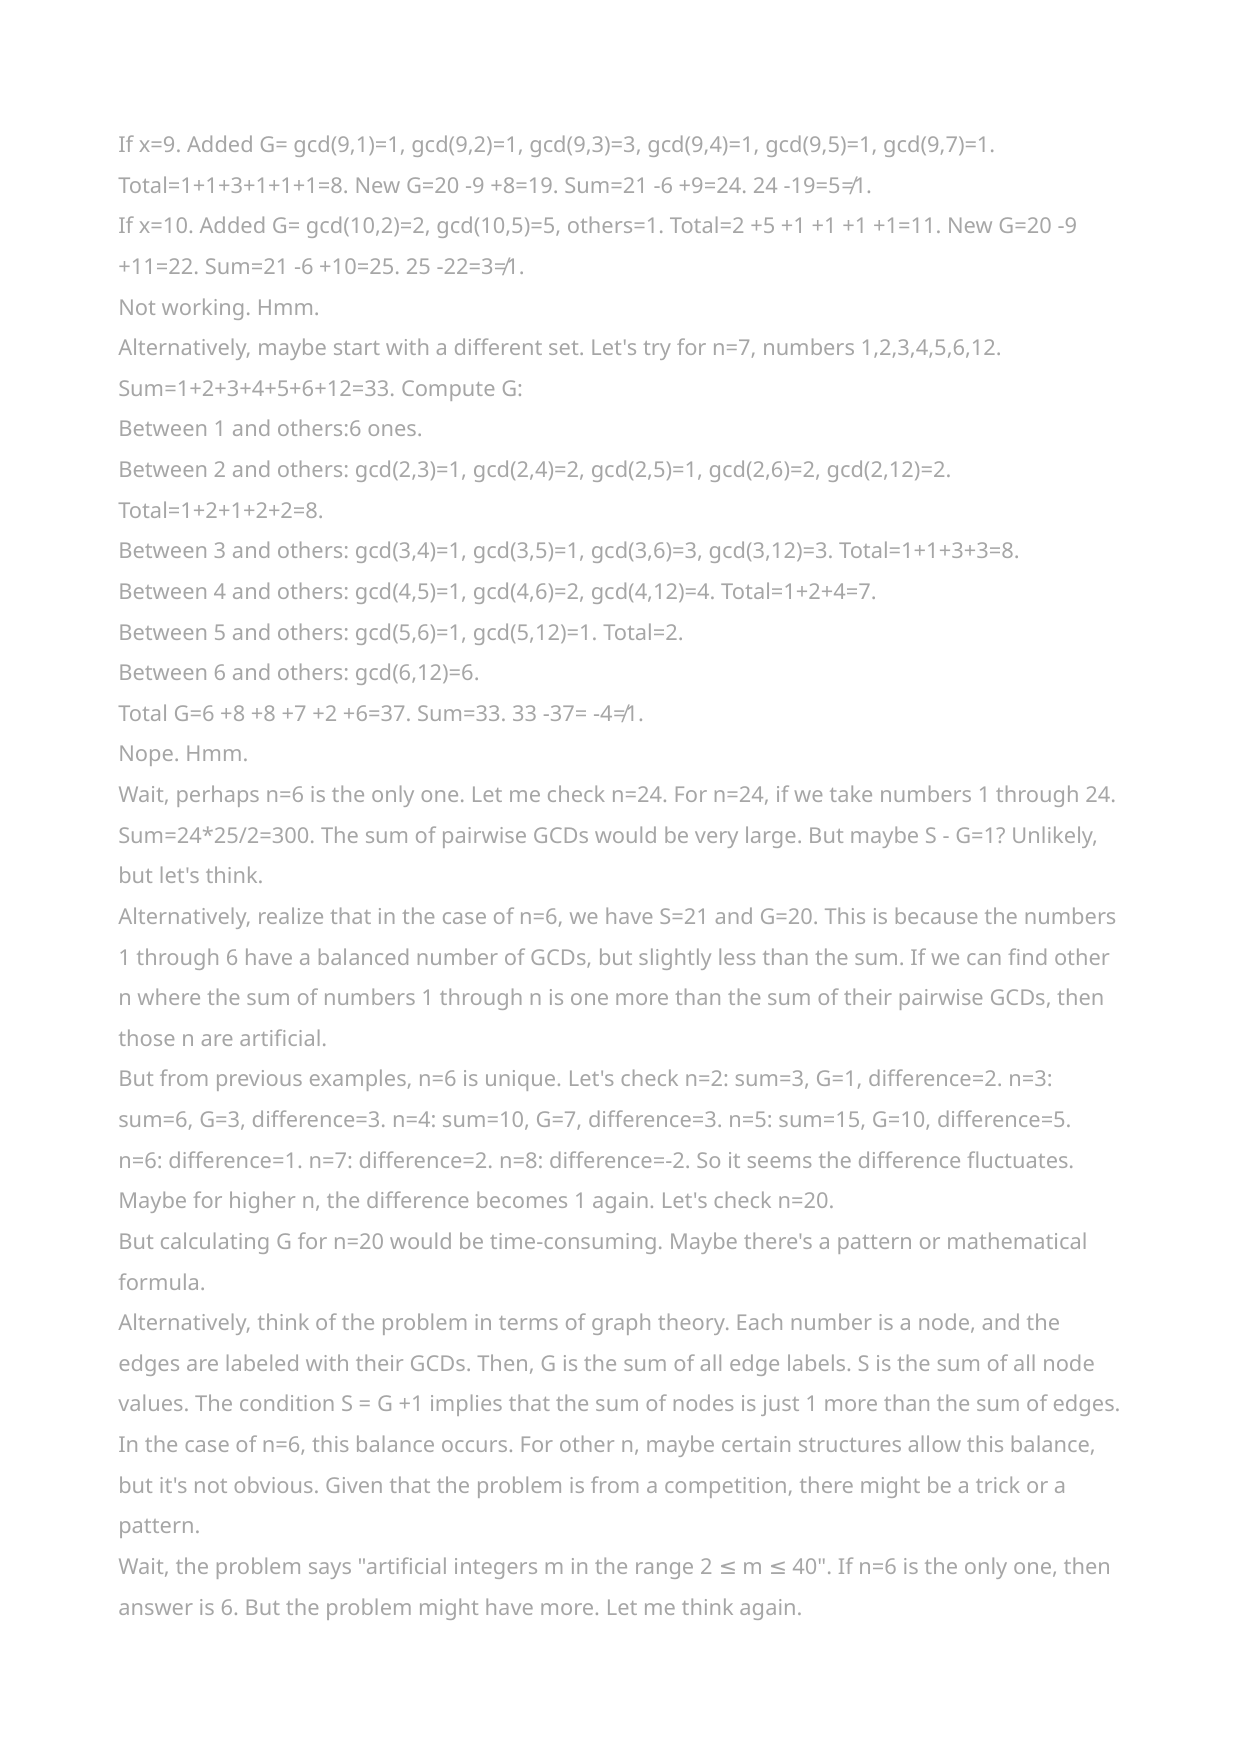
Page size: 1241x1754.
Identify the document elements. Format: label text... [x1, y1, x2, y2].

text Between 2 and others: gcd(2,3)=1, gcd(2,4)=2, gcd(2,5)=1, gcd(2,6)=2, gcd(2,12)=2. Total=1+2+1+2+2=8. [118, 443, 1122, 524]
text But from previous examples, n=6 is unique. Let's check n=2: sum=3, G=1, difference=2. n=3: sum=6, G=3, difference=3. n=4: sum=10, G=7, difference=3. n=5: sum=15, G=10, difference=5. n=6: difference=1. n=7: difference=2. n=8: difference=-2. So it seems the difference fluctuates. Maybe for higher n, the difference becomes 1 again. Let's check n=20. [118, 1052, 1122, 1215]
text Between 1 and others:6 ones. [118, 402, 1122, 443]
text Alternatively, maybe start with a different set. Let's try for n=7, numbers 1,2,3,4,5,6,12. Sum=1+2+3+4+5+6+12=33. Compute G: [118, 321, 1122, 402]
text Not working. Hmm. [118, 281, 1122, 321]
text Between 4 and others: gcd(4,5)=1, gcd(4,6)=2, gcd(4,12)=4. Total=1+2+4=7. [118, 565, 1122, 606]
text Wait, the problem says "artificial integers m in the range 2 ≤ m ≤ 40". If n=6 is the only one, then answer is 6. But the problem might have more. Let me think again. [118, 1540, 1122, 1621]
text Alternatively, realize that in the case of n=6, we have S=21 and G=20. This is because the numbers 1 through 6 have a balanced number of GCDs, but slightly less than the sum. If we can find other n where the sum of numbers 1 through n is one more than the sum of their pairwise GCDs, then those n are artificial. [118, 890, 1122, 1052]
text Nope. Hmm. [118, 727, 1122, 768]
text Alternatively, think of the problem in terms of graph theory. Each number is a node, and the edges are labeled with their GCDs. Then, G is the sum of all edge labels. S is the sum of all node values. The condition S = G +1 implies that the sum of nodes is just 1 more than the sum of edges. [118, 1296, 1122, 1418]
text But calculating G for n=20 would be time-consuming. Maybe there's a pattern or mathematical formula. [118, 1215, 1122, 1296]
text Between 3 and others: gcd(3,4)=1, gcd(3,5)=1, gcd(3,6)=3, gcd(3,12)=3. Total=1+1+3+3=8. [118, 524, 1122, 565]
text In the case of n=6, this balance occurs. For other n, maybe certain structures allow this balance, but it's not obvious. Given that the problem is from a competition, there might be a trick or a pattern. [118, 1418, 1122, 1540]
text Total G=6 +8 +8 +7 +2 +6=37. Sum=33. 33 -37= -4≠1. [118, 687, 1122, 727]
text If x=9. Added G= gcd(9,1)=1, gcd(9,2)=1, gcd(9,3)=3, gcd(9,4)=1, gcd(9,5)=1, gcd(9,7)=1. Total=1+1+3+1+1+1=8. New G=20 -9 +8=19. Sum=21 -6 +9=24. 24 -19=5≠1. [118, 118, 1122, 199]
text Between 6 and others: gcd(6,12)=6. [118, 646, 1122, 687]
text Wait, perhaps n=6 is the only one. Let me check n=24. For n=24, if we take numbers 1 through 24. Sum=24*25/2=300. The sum of pairwise GCDs would be very large. But maybe S - G=1? Unlikely, but let's think. [118, 768, 1122, 890]
text If x=10. Added G= gcd(10,2)=2, gcd(10,5)=5, others=1. Total=2 +5 +1 +1 +1 +1=11. New G=20 -9 +11=22. Sum=21 -6 +10=25. 25 -22=3≠1. [118, 199, 1122, 281]
text Between 5 and others: gcd(5,6)=1, gcd(5,12)=1. Total=2. [118, 606, 1122, 646]
